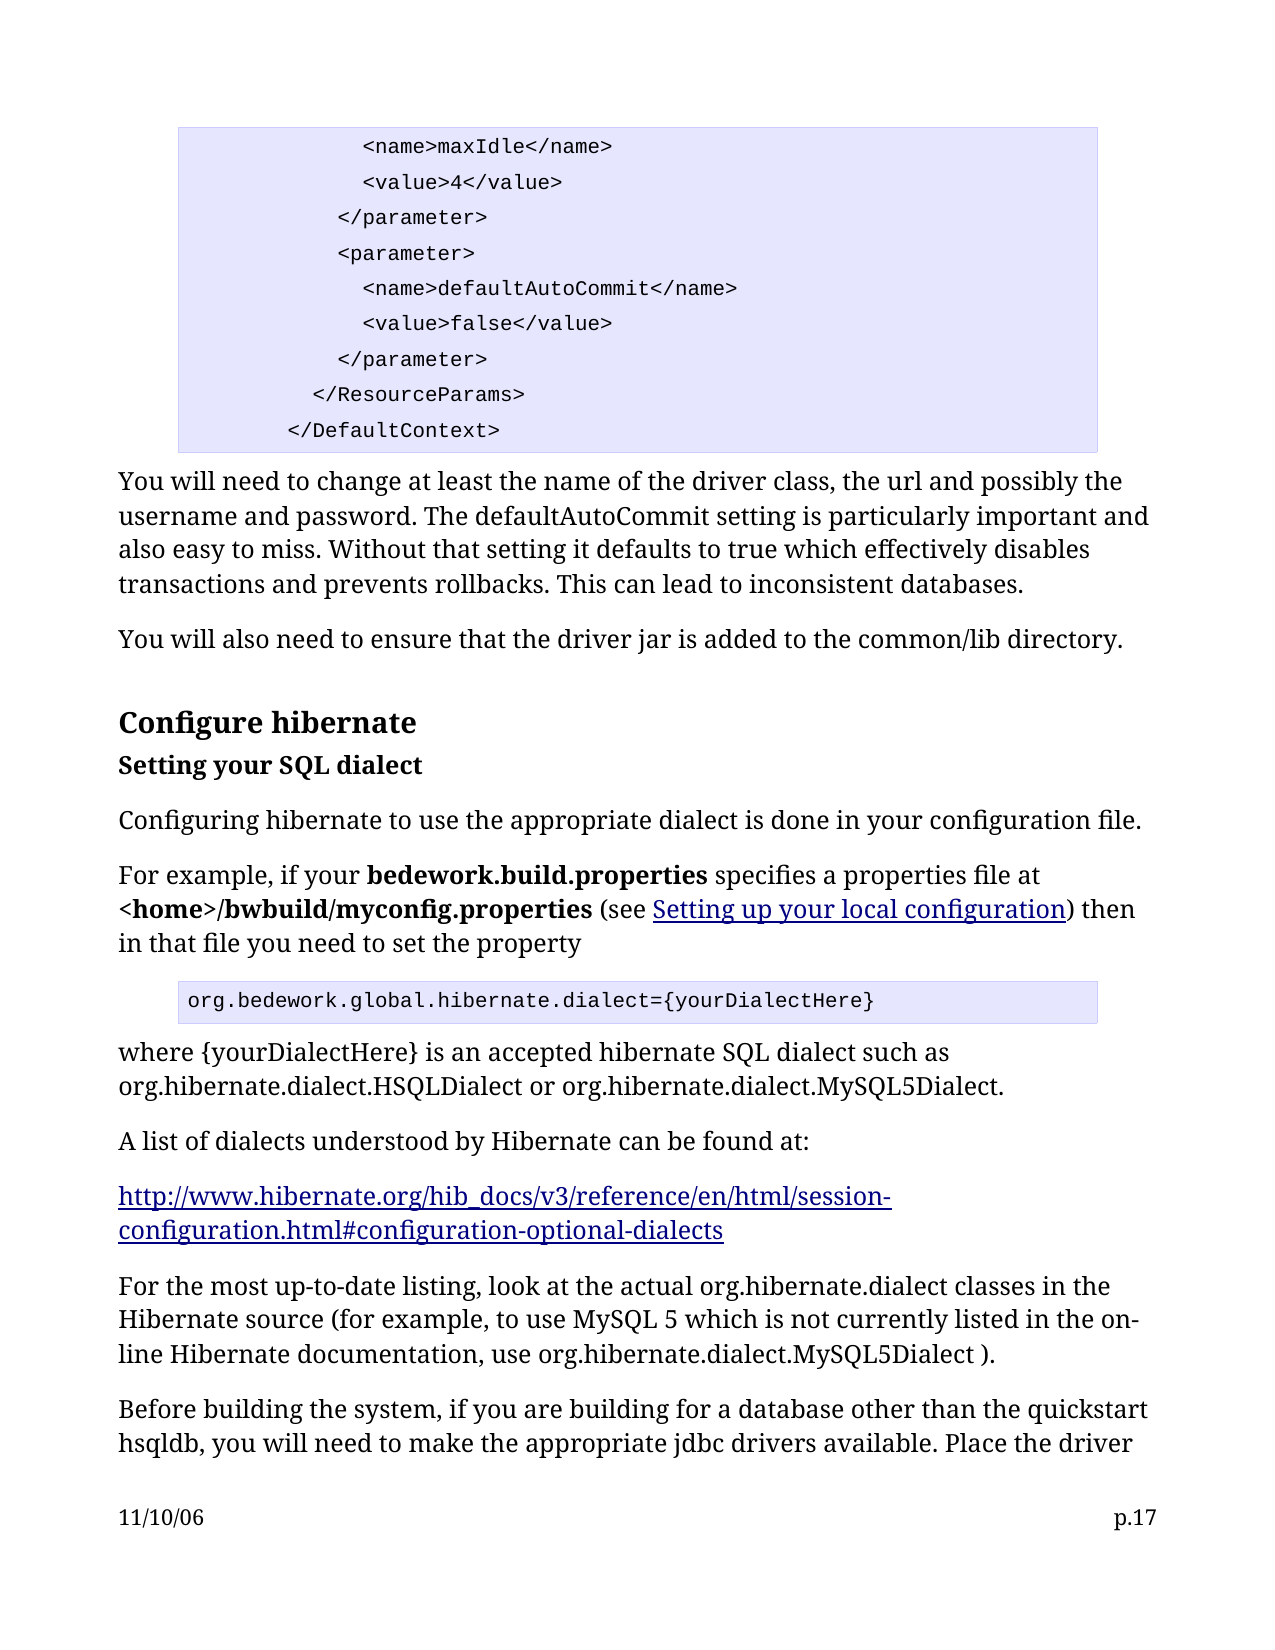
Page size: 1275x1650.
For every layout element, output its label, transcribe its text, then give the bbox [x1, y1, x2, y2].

text http://www.hibernate.org/hib_docs/v3/reference/en/html/session-configuration.html#configuration-optional-dialects [118, 1179, 1157, 1247]
text You will need to change at least the name of the driver class, the url and possibly the username and password. The defaultAutoCommit setting is particularly important and also easy to miss. Without that setting it defaults to true which effectively disables transactions and prevents rollbacks. This can lead to inconsistent databases. [118, 464, 1157, 600]
text </parameter> [179, 198, 1097, 231]
text Configuring hibernate to use the appropriate dialect is done in your configuration file. [118, 803, 1157, 837]
text Before building the system, if you are building for a database other than the quickstart hsqldb, you will need to make the appropriate jdbc drivers available. Place the driver [118, 1391, 1157, 1459]
text <value>false</value> [179, 304, 1097, 337]
text Setting your SQL dialect [118, 748, 1157, 782]
text You will also need to ensure that the driver jar is added to the common/lib directory. [118, 621, 1157, 655]
text </parameter> [179, 340, 1097, 372]
text </DefaultContext> [179, 411, 1097, 452]
text <name>maxIdle</name> [179, 128, 1097, 160]
text where {yourDialectHere} is an accepted hibernate SQL dialect such as org.hibernate.dialect.HSQLDialect or org.hibernate.dialect.MySQL5Dialect. [118, 1035, 1157, 1103]
text org.bedework.global.hibernate.dialect={yourDialectHere} [179, 982, 1097, 1023]
text For the most up-to-date listing, look at the actual org.hibernate.dialect classes in the Hibernate source (for example, to use MySQL 5 which is not currently listed in the on-line Hibernate documentation, use org.hibernate.dialect.MySQL5Dialect ). [118, 1268, 1157, 1370]
subtitle Configure hibernate [118, 702, 1157, 742]
text <value>4</value> [179, 163, 1097, 195]
text For example, if your bedework.build.properties specifies a properties file at <home>/bwbuild/myconfig.properties (see Setting up your local configuration) then in that file you need to set the property [118, 858, 1157, 960]
text A list of dialects understood by Hibernate can be found at: [118, 1124, 1157, 1158]
text </ResourceParams> [179, 375, 1097, 408]
text <name>defaultAutoCommit</name> [179, 269, 1097, 302]
text <parameter> [179, 233, 1097, 266]
